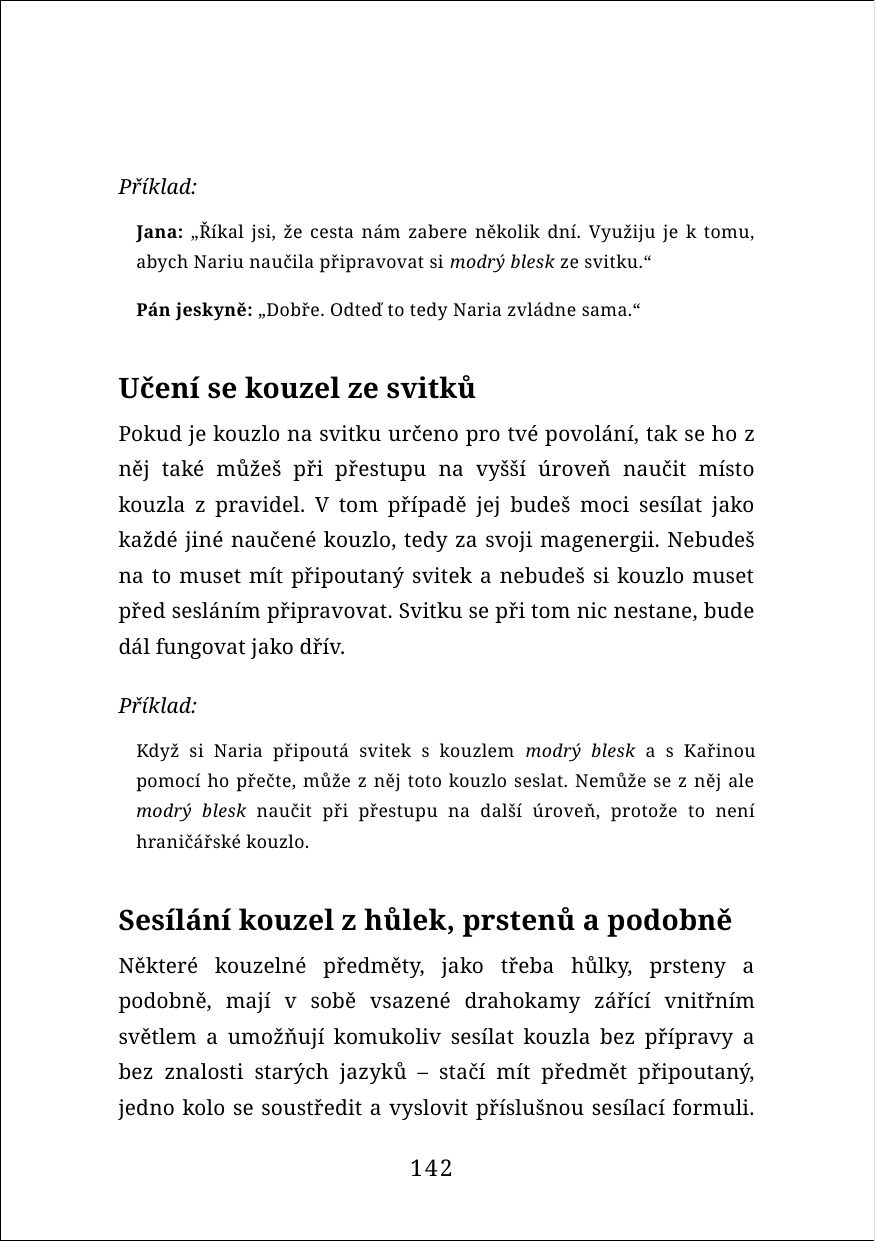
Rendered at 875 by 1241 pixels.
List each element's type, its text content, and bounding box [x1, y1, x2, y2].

text Příklad: [118, 172, 756, 200]
text Některé kouzelné předměty, jako třeba hůlky, prsteny a podobně, mají v sobě vsazené drahokamy zářící vnitřním světlem a umožňují komukoliv sesílat kouzla bez přípravy a bez znalosti starých jazyků – stačí mít předmět připoutaný, jedno kolo se soustředit a vyslovit příslušnou sesílací formuli. [118, 951, 756, 1121]
text Pán jeskyně: „Dobře. Odteď to tedy Naria zvládne sama.“ [136, 297, 756, 321]
subtitle Učení se kouzel ze svitků [118, 369, 756, 407]
text Pokud je kouzlo na svitku určeno pro tvé povolání, tak se ho z něj také můžeš při přestupu na vyšší úroveň naučit místo kouzla z pravidel. V tom případě jej budeš moci sesílat jako každé jiné naučené kouzlo, tedy za svoji magenergii. Nebudeš na to muset mít připoutaný svitek a nebudeš si kouzlo muset před sesláním připravovat. Svitku se při tom nic nestane, bude dál fungovat jako dřív. [118, 419, 756, 660]
text Jana: „Říkal jsi, že cesta nám zabere několik dní. Využiju je k tomu, abych Nariu naučila připravovat si modrý blesk ze svitku.“ [136, 219, 756, 273]
text Když si Naria připoutá svitek s kouzlem modrý blesk a s Kařinou pomocí ho přečte, může z něj toto kouzlo seslat. Nemůže se z něj ale modrý blesk naučit při přestupu na další úroveň, protože to není hraničářské kouzlo. [136, 738, 756, 853]
subtitle Sesílání kouzel z hůlek, prstenů a podobně [118, 901, 756, 939]
text Příklad: [118, 691, 756, 719]
